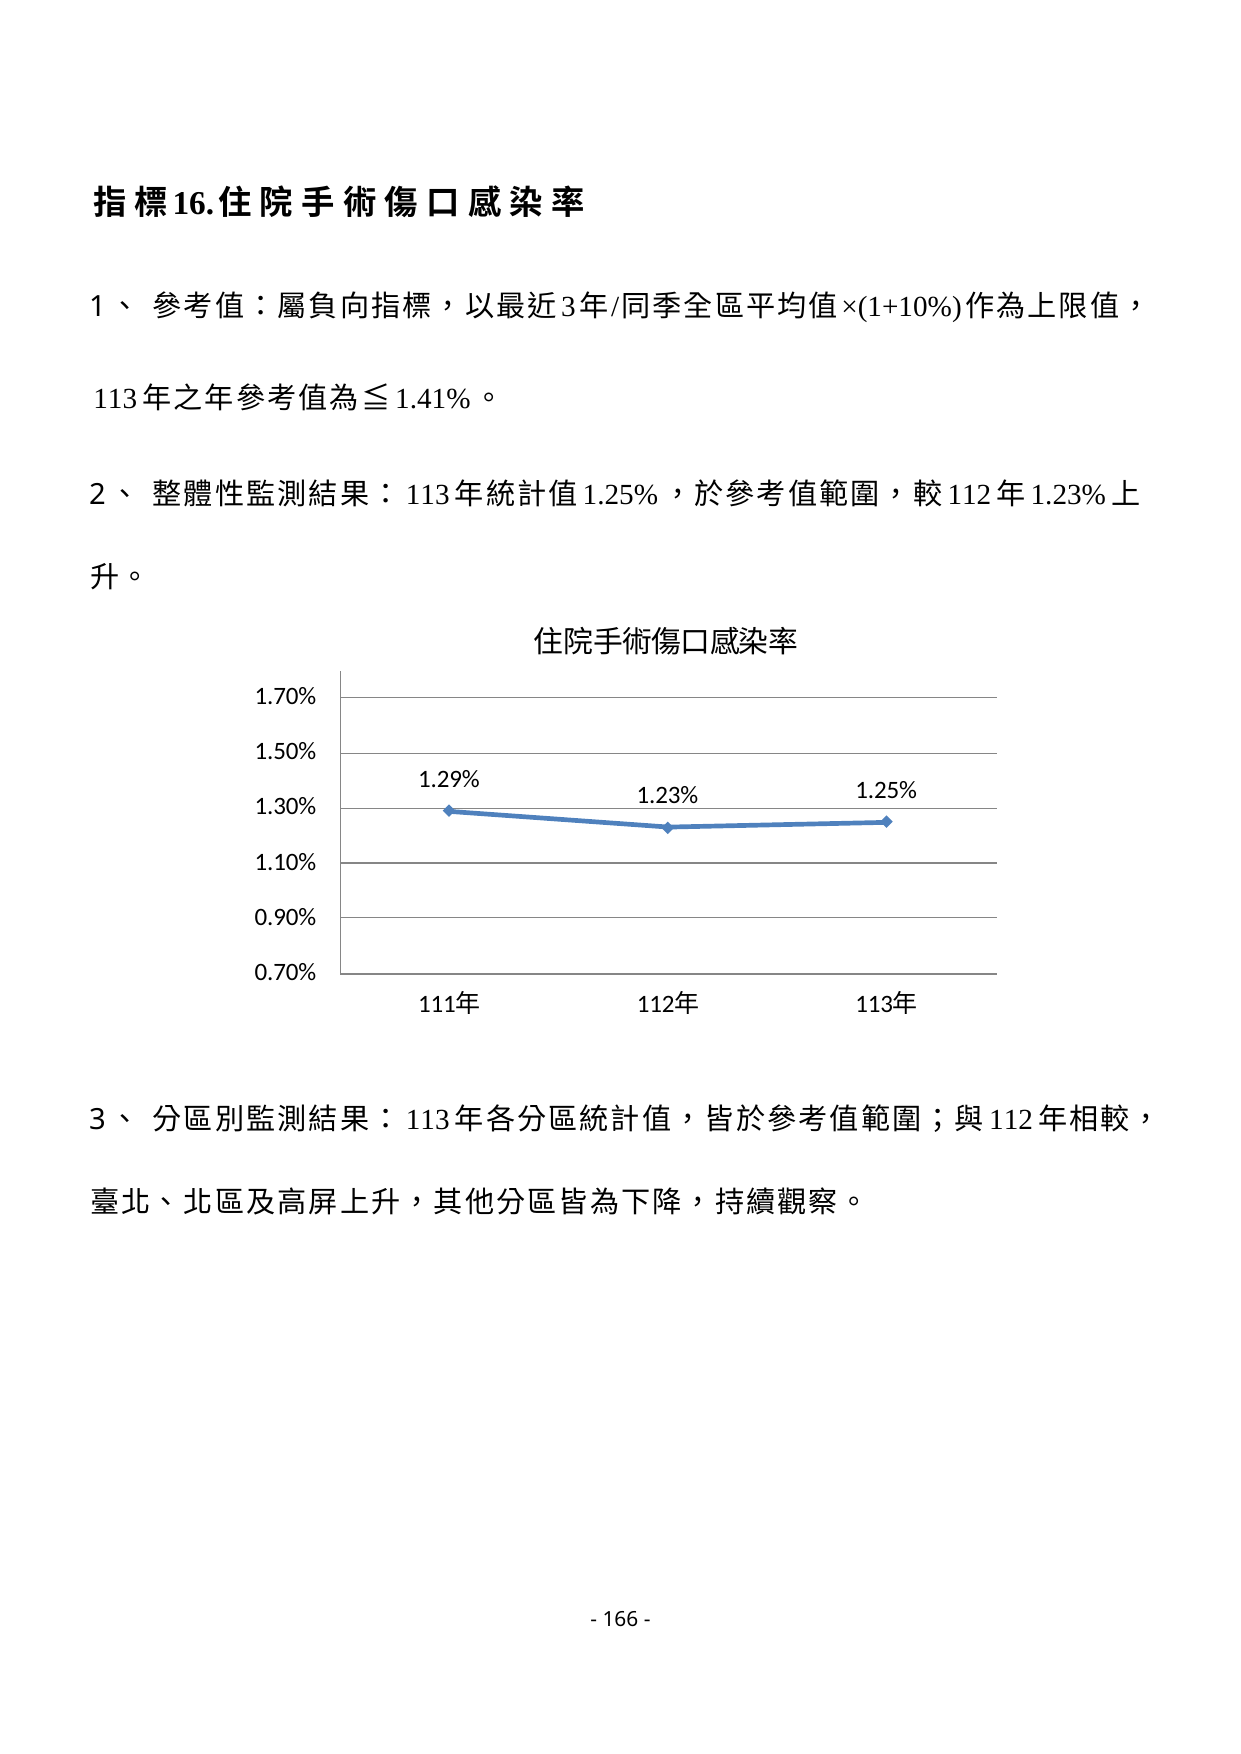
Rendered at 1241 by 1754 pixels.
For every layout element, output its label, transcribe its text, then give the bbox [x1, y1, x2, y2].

list 分區別監測結果：113年各分區統計值，皆於參考值範圍；與112年相較，臺北、北區及高屏上升，其他分區皆為下降，持續觀察。 [89, 596, 1145, 1221]
list 參考值：屬負向指標，以最近3年/同季全區平均值×(1+10%)作為上限值，113年之年參考值為≦1.41%。 [89, 221, 1145, 408]
list 整體性監測結果：113年統計值1.25%，於參考值範圍，較112年1.23%上升。 [89, 408, 1145, 596]
text 指標16.住院手術傷口感染率 [89, 158, 1151, 221]
